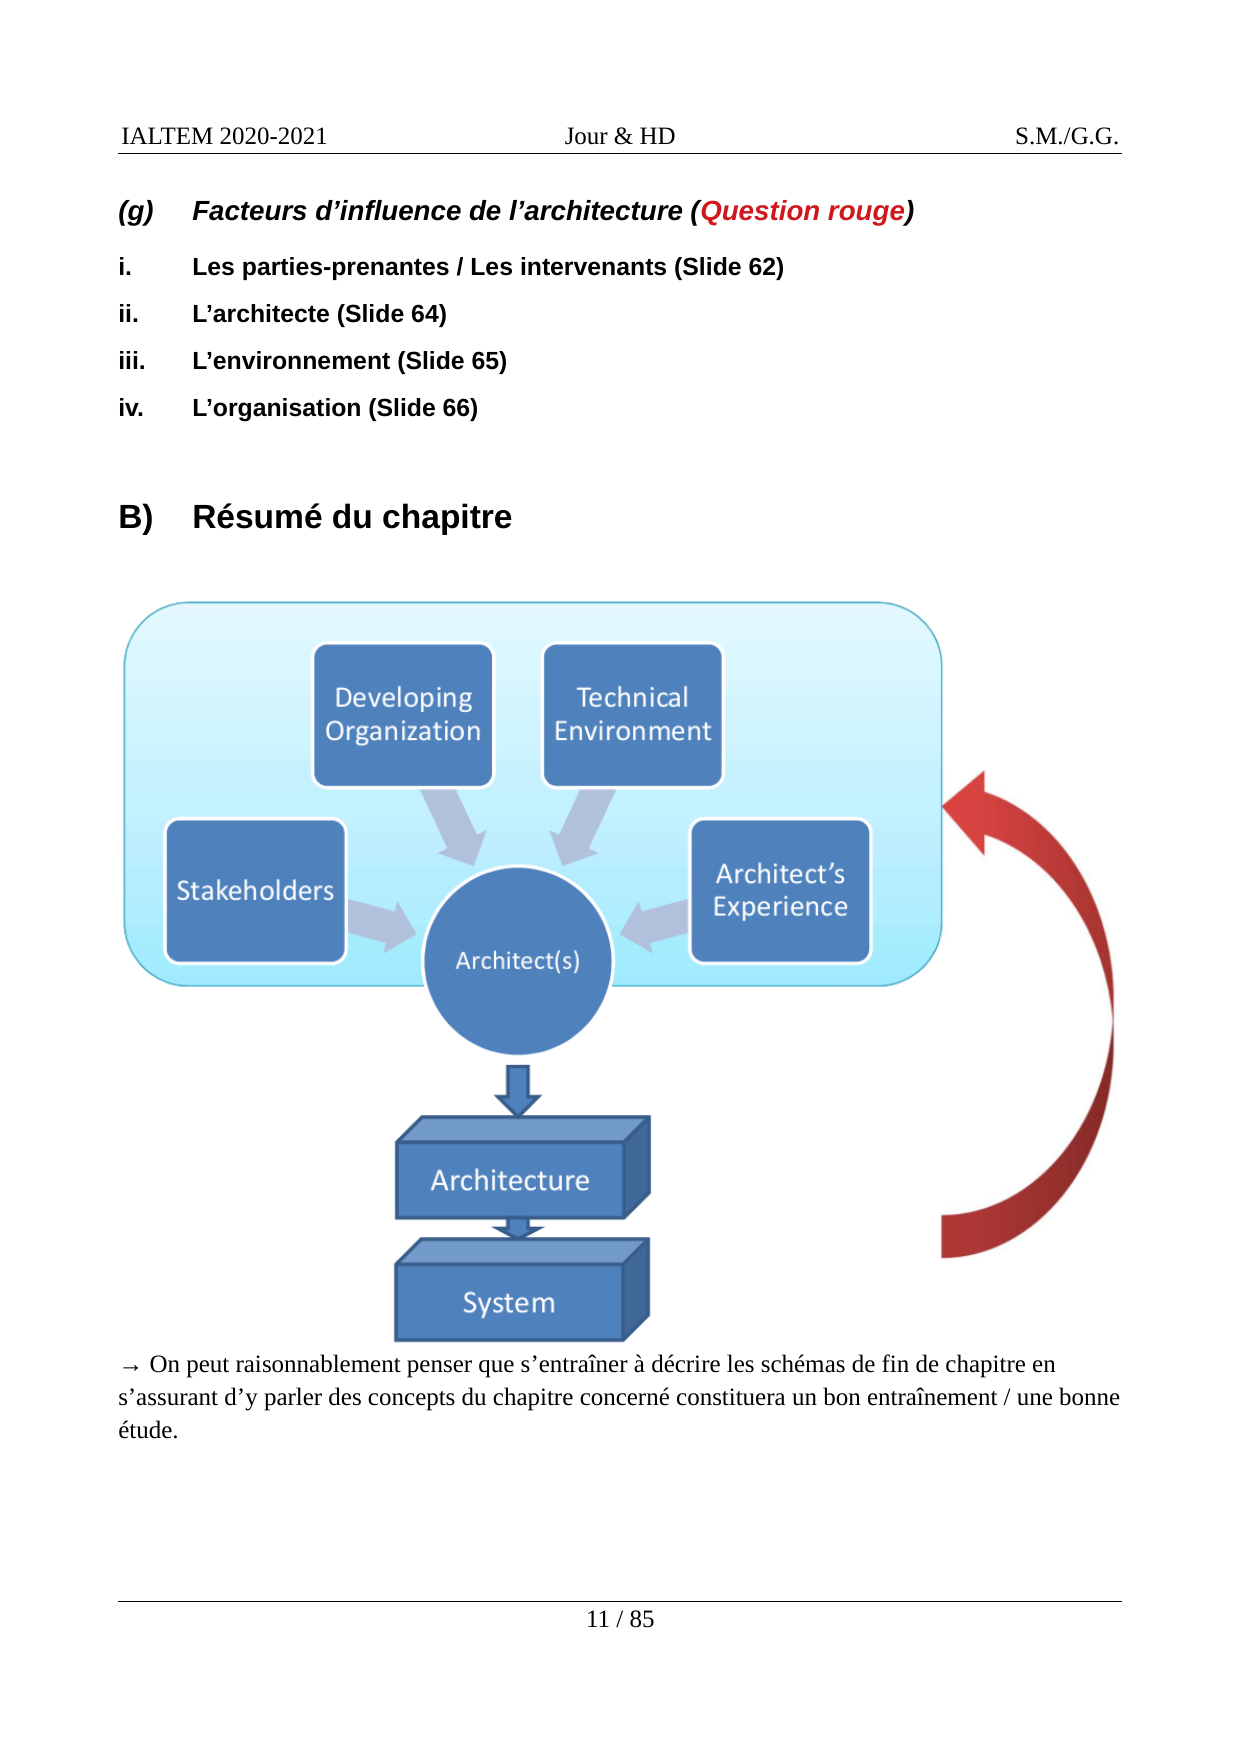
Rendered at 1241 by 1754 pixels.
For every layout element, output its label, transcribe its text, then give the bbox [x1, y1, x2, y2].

subtitle L’environnement (Slide 65) [118, 346, 1122, 375]
subtitle Facteurs d’influence de l’architecture (Question rouge) [118, 195, 1122, 227]
picture [118, 595, 1123, 1349]
subtitle L’organisation (Slide 66) [118, 393, 1122, 422]
subtitle L’architecte (Slide 64) [118, 299, 1122, 327]
subtitle Résumé du chapitre [118, 497, 1122, 535]
subtitle Les parties-prenantes / Les intervenants (Slide 62) [118, 252, 1122, 280]
text → On peut raisonnablement penser que s’entraîner à décrire les schémas de fin de chapitre en s’assurant d’y parler des concepts du chapitre concerné constituera un bon entraînement / une bonne étude. [118, 1349, 1122, 1444]
